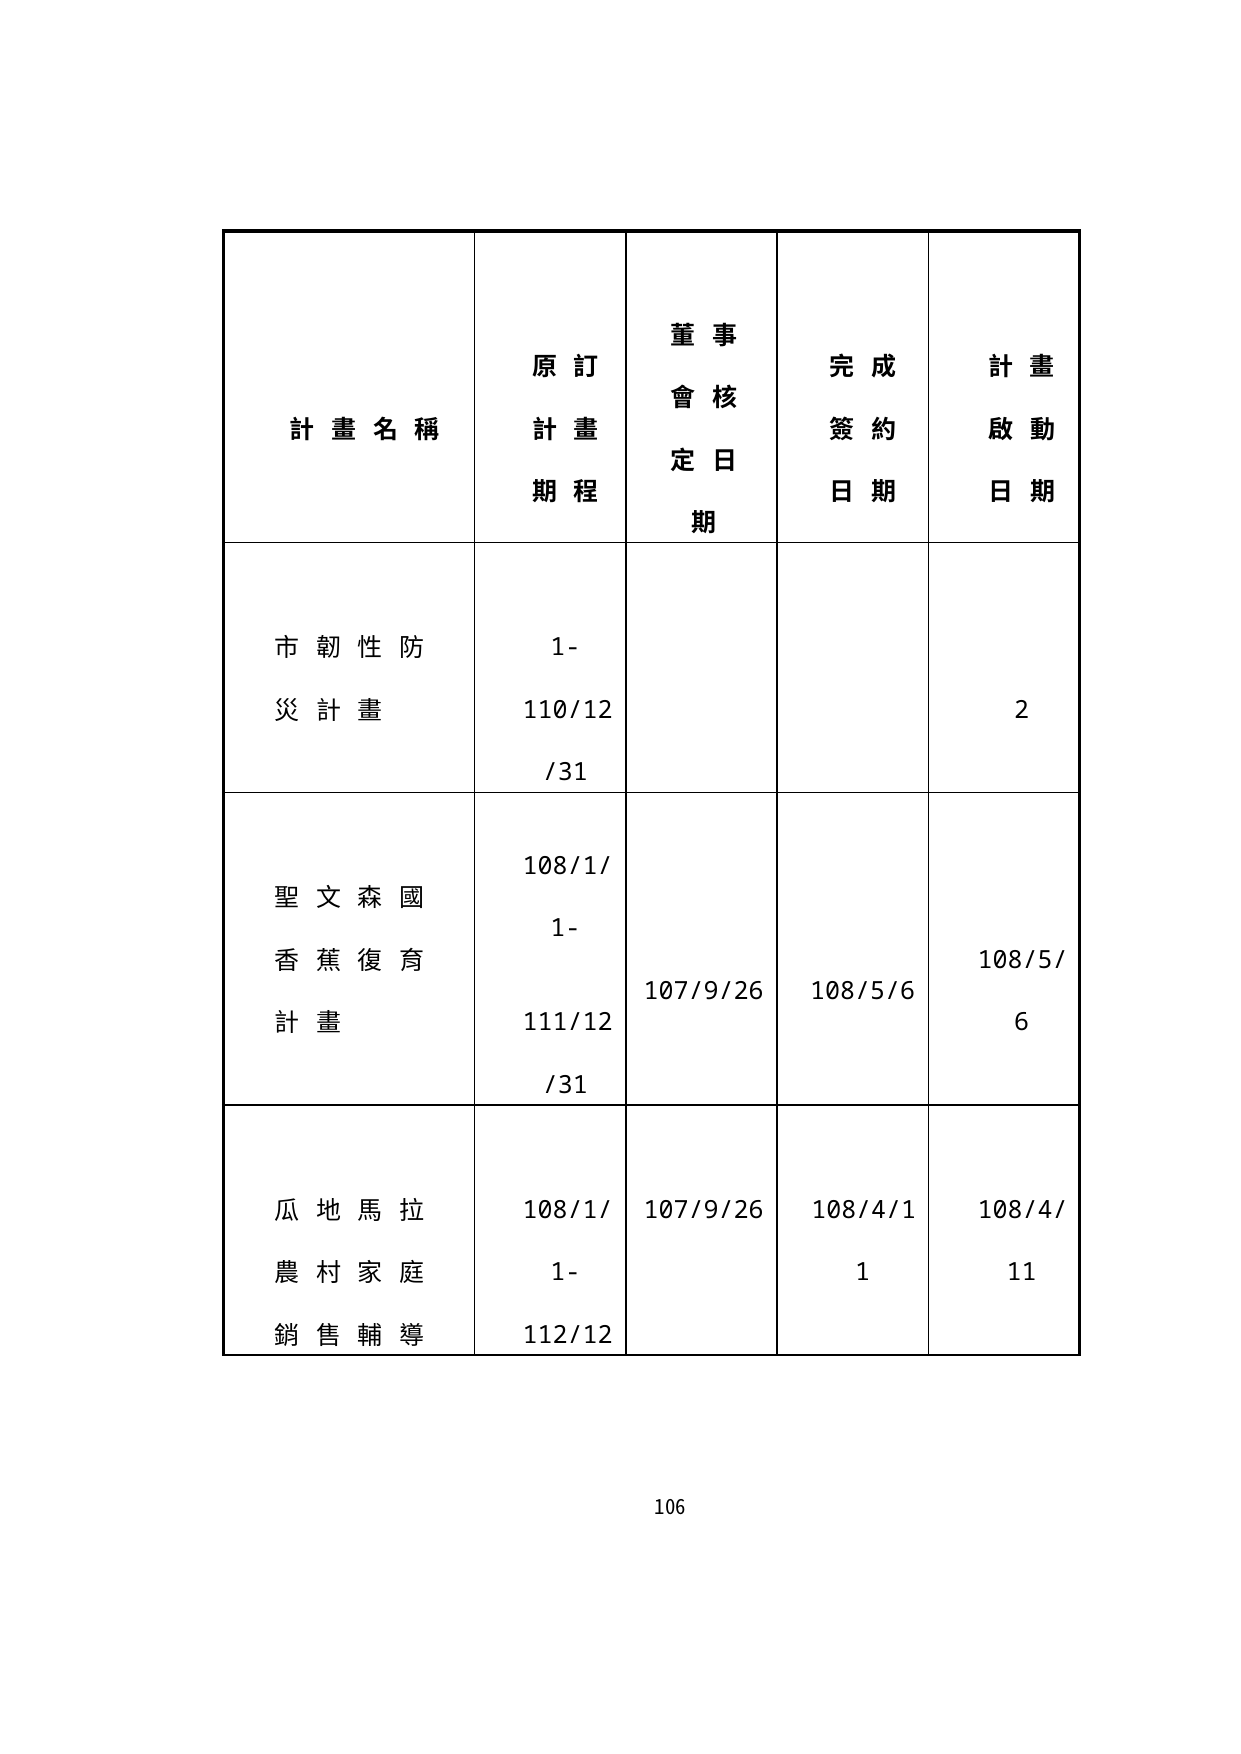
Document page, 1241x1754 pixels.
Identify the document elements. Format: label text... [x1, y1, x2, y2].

table_cell 瓜地馬拉農村家庭銷售輔導 [225, 1106, 474, 1354]
table_header 計畫啟動日期 [929, 233, 1078, 542]
table_cell 聖文森國香蕉復育計畫 [225, 793, 474, 1104]
table_header 董事會核定日期 [627, 233, 776, 542]
table_cell [778, 543, 928, 792]
table_header 完成簽約日期 [778, 233, 928, 542]
table_cell [627, 543, 776, 792]
table_header 原訂計畫期程 [475, 233, 625, 542]
table_cell 1- 110/12/31 [475, 543, 625, 792]
table_cell 108/1/1- 111/12/31 [475, 793, 625, 1104]
table_cell 108/4/11 [929, 1106, 1078, 1354]
table_cell 108/4/11 [778, 1106, 928, 1354]
table_cell 市韌性防災計畫 [225, 543, 474, 792]
table_cell 2 [929, 543, 1078, 792]
table_header 計畫名稱 [225, 233, 474, 542]
table_cell 108/5/6 [929, 793, 1078, 1104]
table_cell 107/9/26 [627, 793, 776, 1104]
table_cell 108/5/6 [778, 793, 928, 1104]
table_cell 108/1/1- 112/12 [475, 1106, 625, 1354]
table_cell 107/9/26 [627, 1106, 776, 1354]
